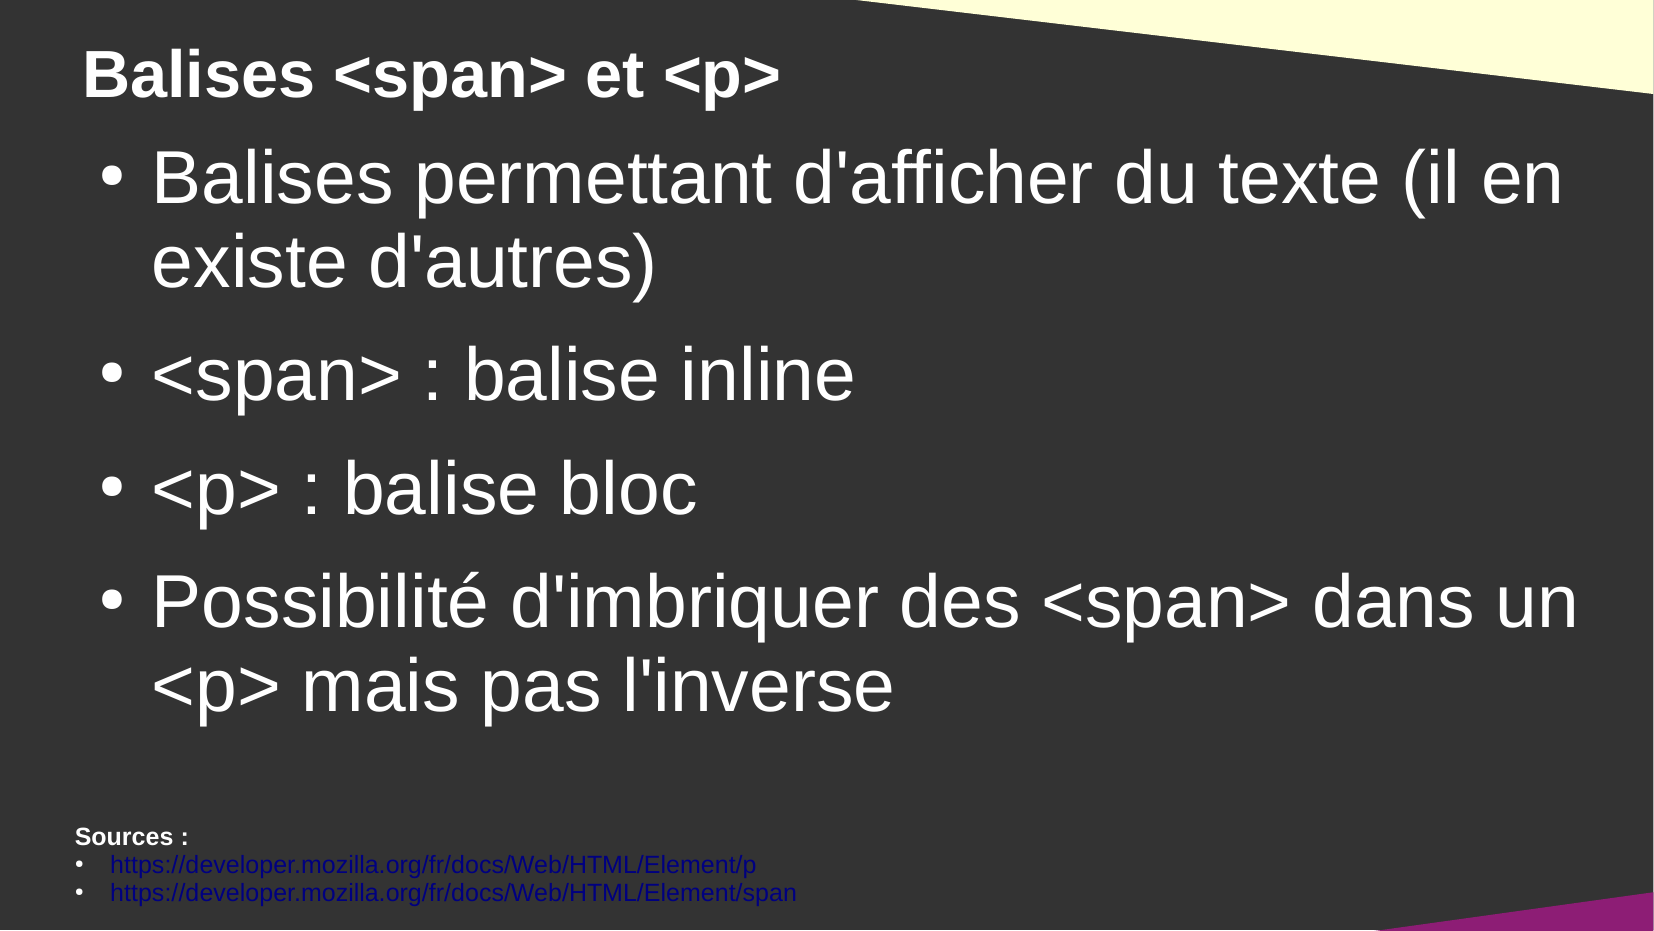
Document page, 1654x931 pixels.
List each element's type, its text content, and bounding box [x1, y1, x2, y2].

title Balises <span> et <p> [82, 37, 1571, 112]
list Balises permettant d'afficher du texte (il en existe d'autres) <span> : balise inline <p> : balise bloc Possibilité d'imbriquer des <span> dans un <p> mais pas l'inverse [80, 135, 1620, 777]
text_box Sources : https://developer.mozilla.org/fr/docs/Web/HTML/Element/p https://developer.mozilla.org/fr/docs/Web/HTML/Element/span [59, 815, 1546, 931]
text_box [856, 0, 1654, 95]
text_box [1374, 892, 1654, 931]
